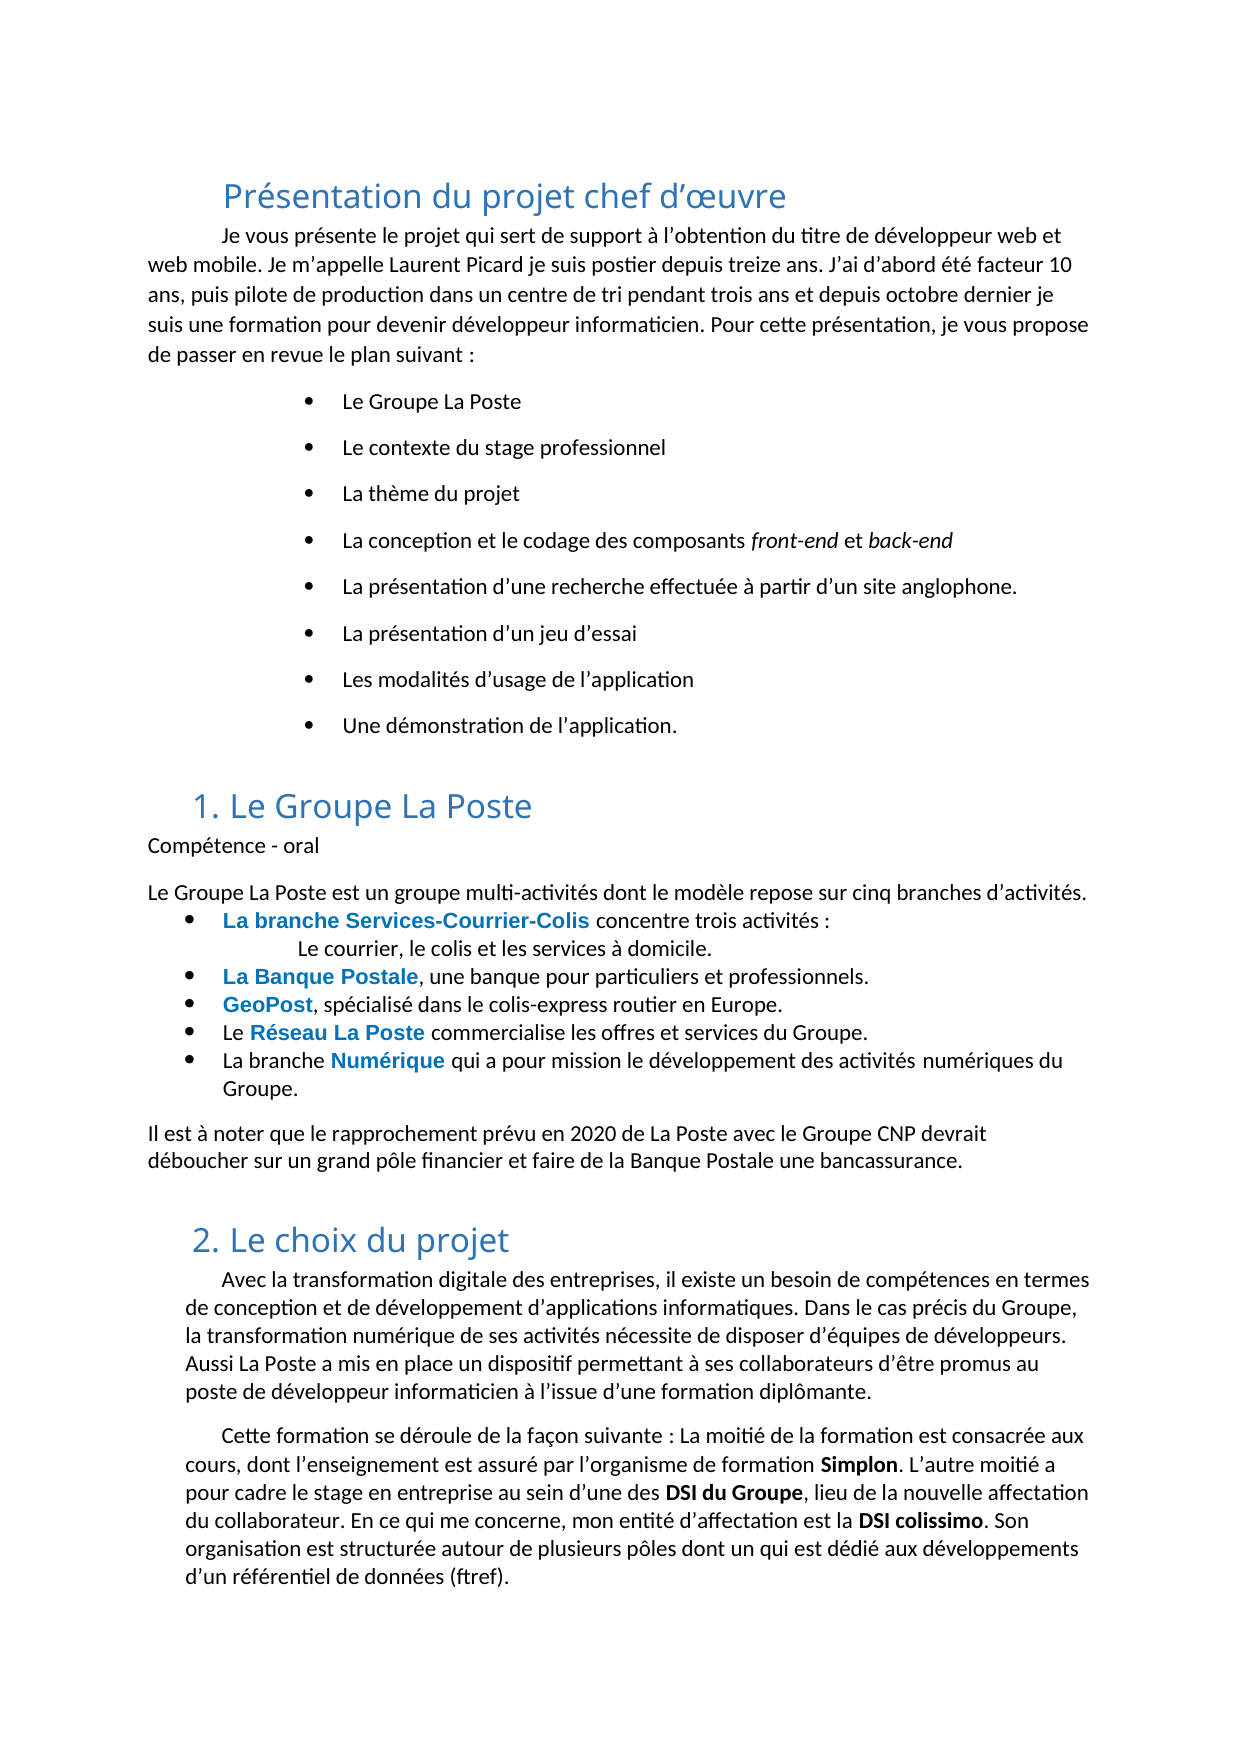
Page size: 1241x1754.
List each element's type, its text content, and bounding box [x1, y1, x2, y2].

list Les modalités d’usage de l’application [305, 665, 1093, 693]
list La conception et le codage des composants front-end et back-end [305, 526, 1093, 554]
list La Banque Postale, une banque pour particuliers et professionnels. [185, 962, 1093, 990]
list GeoPost, spécialisé dans le colis-express routier en Europe. [185, 990, 1093, 1018]
list Une démonstration de l’application. [305, 711, 1093, 739]
text Le courrier, le colis et les services à domicile. [298, 934, 1093, 962]
text Compétence - oral [148, 831, 1093, 859]
list Le Réseau La Poste commercialise les offres et services du Groupe. [185, 1018, 1093, 1046]
list La présentation d’un jeu d’essai [305, 619, 1093, 647]
text Il est à noter que le rapprochement prévu en 2020 de La Poste avec le Groupe CNP devrait déboucher sur un grand pôle financier et faire de la Banque Postale une bancassurance. [148, 1119, 1093, 1175]
text Le Groupe La Poste est un groupe multi-activités dont le modèle repose sur cinq branches d’activités. [148, 878, 1093, 906]
list La présentation d’une recherche effectuée à partir d’un site anglophone. [305, 572, 1093, 600]
list Le choix du projet [192, 1216, 1093, 1262]
list Le Groupe La Poste [305, 387, 1093, 415]
list Le contexte du stage professionnel [305, 433, 1093, 461]
subtitle Présentation du projet chef d’œuvre [223, 173, 1093, 218]
text Je vous présente le projet qui sert de support à l’obtention du titre de développeur web et web mobile. Je m’appelle Laurent Picard je suis postier depuis treize ans. J’ai d’abord été facteur 10 ans, puis pilote de production dans un centre de tri pendant trois ans et depuis octobre dernier je suis une formation pour devenir développeur informaticien. Pour cette présentation, je vous propose de passer en revue le plan suivant : [148, 221, 1093, 368]
text Avec la transformation digitale des entreprises, il existe un besoin de compétences en termes de conception et de développement d’applications informatiques. Dans le cas précis du Groupe, la transformation numérique de ses activités nécessite de disposer d’équipes de développeurs. Aussi La Poste a mis en place un dispositif permettant à ses collaborateurs d’être promus au poste de développeur informaticien à l’issue d’une formation diplômante. [185, 1265, 1093, 1405]
list La thème du projet [305, 479, 1093, 508]
text Cette formation se déroule de la façon suivante : La moitié de la formation est consacrée aux cours, dont l’enseignement est assuré par l’organisme de formation Simplon. L’autre moitié a pour cadre le stage en entreprise au sein d’une des DSI du Groupe, lieu de la nouvelle affectation du collaborateur. En ce qui me concerne, mon entité d’affectation est la DSI colissimo. Son organisation est structurée autour de plusieurs pôles dont un qui est dédié aux développements d’un référentiel de données (ftref). [185, 1422, 1093, 1590]
list La branche Services-Courrier-Colis concentre trois activités : [185, 906, 1093, 934]
list Le Groupe La Poste [192, 783, 1093, 828]
list La branche Numérique qui a pour mission le développement des activités numériques du Groupe. [185, 1046, 1093, 1102]
